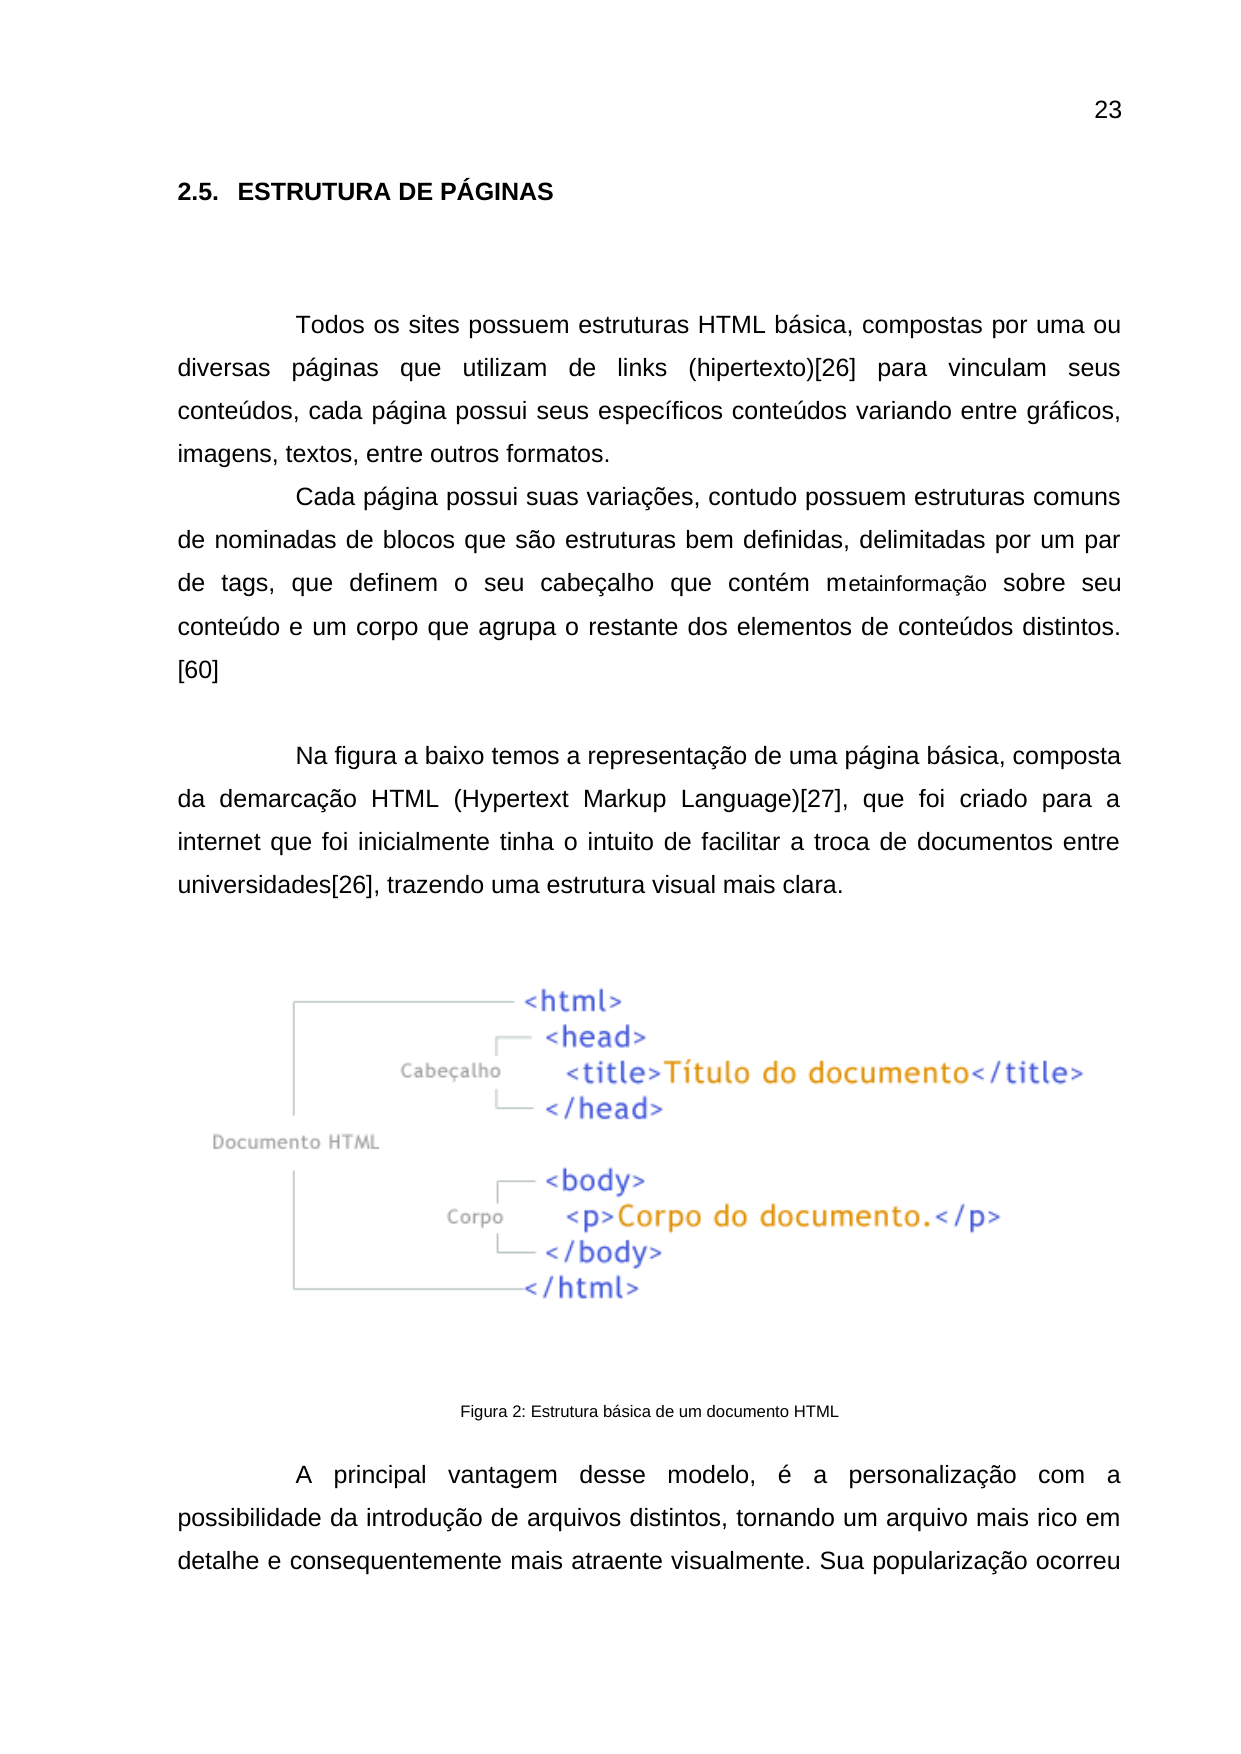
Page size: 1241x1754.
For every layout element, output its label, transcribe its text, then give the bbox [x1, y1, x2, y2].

text Todos os sites possuem estruturas HTML básica, compostas por uma ou diversas páginas que utilizam de links (hipertexto)[26] para vinculam seus conteúdos, cada página possui seus específicos conteúdos variando entre gráficos, imagens, textos, entre outros formatos. [177, 310, 1122, 468]
picture [184, 941, 1115, 1345]
subtitle ESTRUTURA DE PÁGINAS [177, 177, 1122, 206]
text Figura 2: Estrutura básica de um documento HTML [177, 1402, 1122, 1421]
text Cada página possui suas variações, contudo possuem estruturas comuns de nominadas de blocos que são estruturas bem definidas, delimitadas por um par de tags, que definem o seu cabeçalho que contém metainformação sobre seu conteúdo e um corpo que agrupa o restante dos elementos de conteúdos distintos.[60] [177, 482, 1122, 683]
text Na figura a baixo temos a representação de uma página básica, composta da demarcação HTML (Hypertext Markup Language)[27], que foi criado para a internet que foi inicialmente tinha o intuito de facilitar a troca de documentos entre universidades[26], trazendo uma estrutura visual mais clara. [177, 741, 1122, 899]
text A principal vantagem desse modelo, é a personalização com a possibilidade da introdução de arquivos distintos, tornando um arquivo mais rico em detalhe e consequentemente mais atraente visualmente. Sua popularização ocorreu [177, 1460, 1122, 1575]
